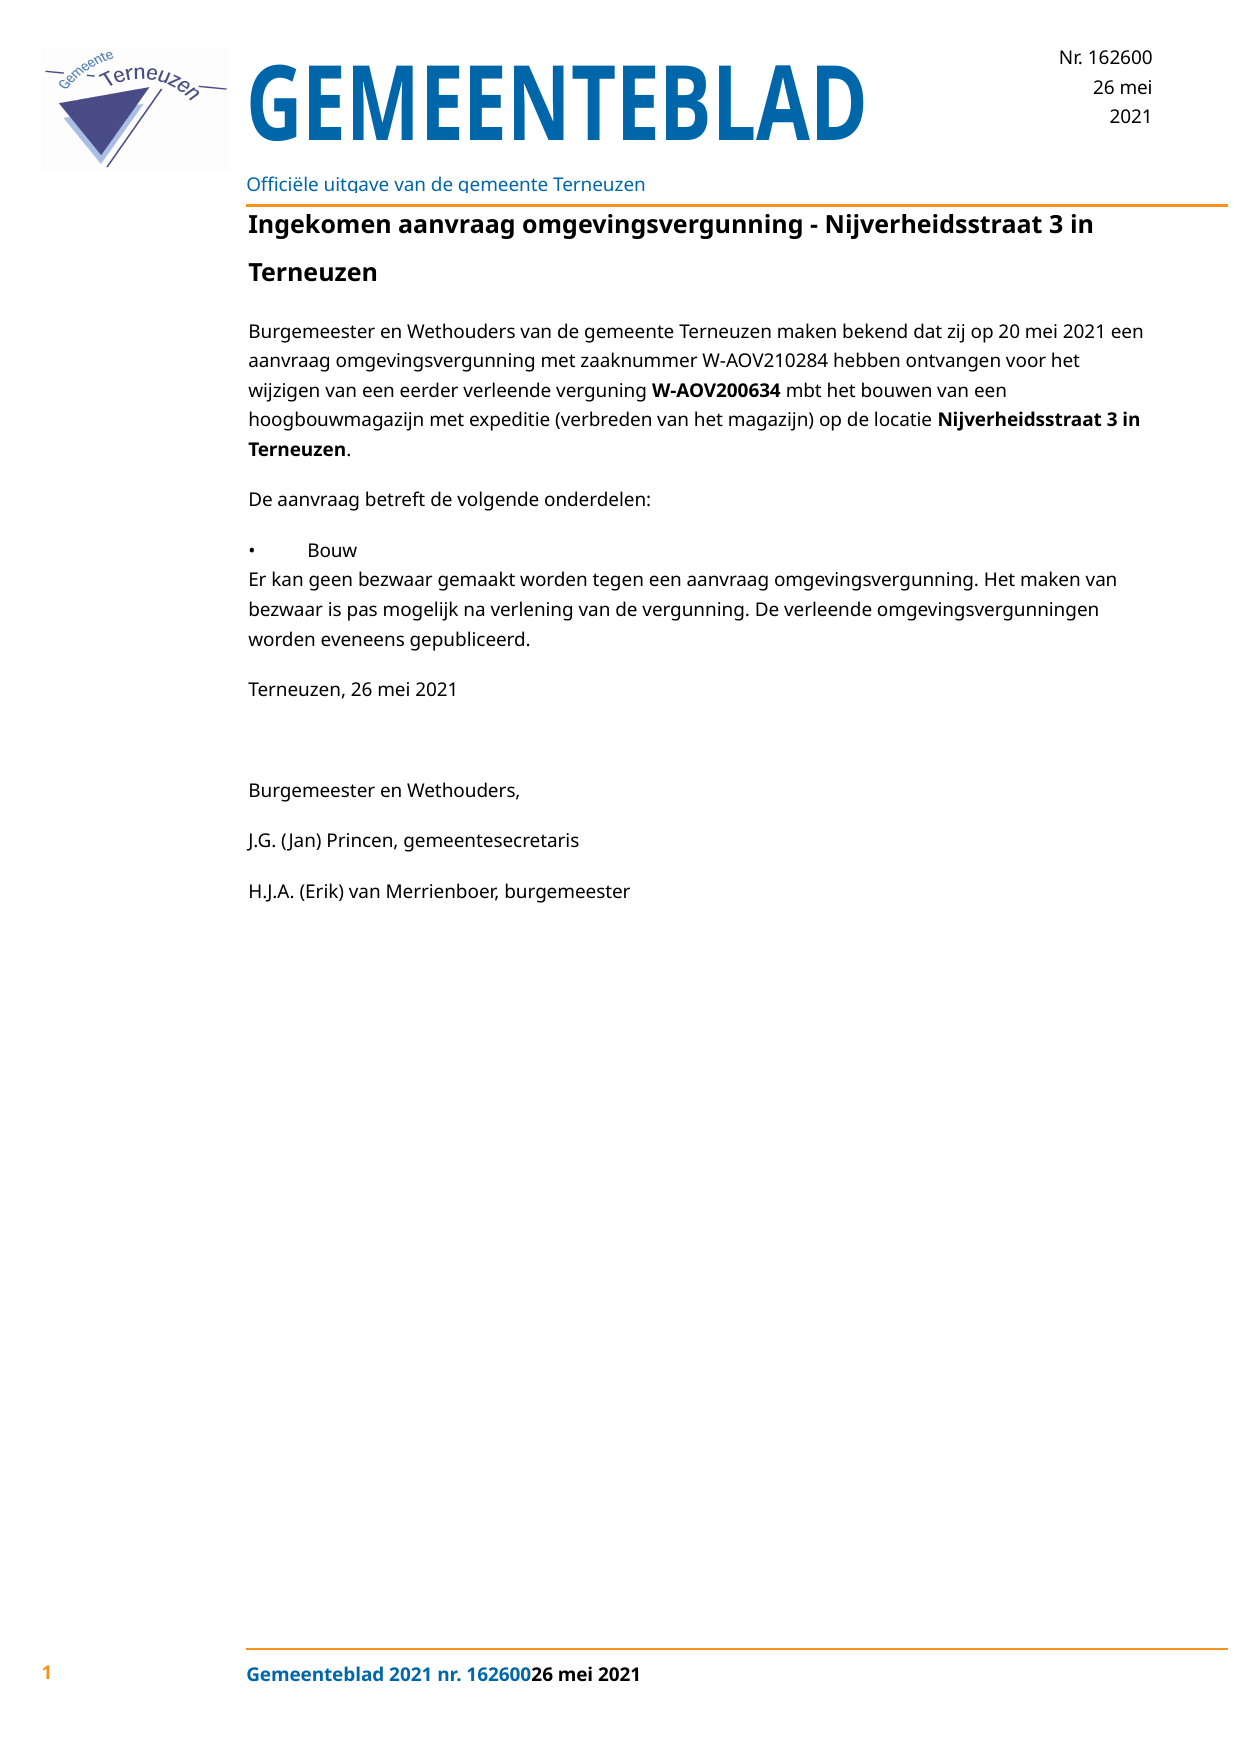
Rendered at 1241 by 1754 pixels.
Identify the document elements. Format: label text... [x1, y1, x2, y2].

picture [41, 47, 231, 172]
text Burgemeester en Wethouders, [248, 777, 1152, 803]
text Ingekomen aanvraag omgevingsvergunning - Nijverheidsstraat 3 in Terneuzen [248, 207, 1152, 288]
text J.G. (Jan) Princen, gemeentesecretaris [248, 827, 1152, 853]
text H.J.A. (Erik) van Merrienboer, burgemeester [248, 878, 1152, 904]
text Burgemeester en Wethouders van de gemeente Terneuzen maken bekend dat zij op 20 mei 2021 een aanvraag omgevingsvergunning met zaaknummer W-AOV210284 hebben ontvangen voor het wijzigen van een eerder verleende verguning W-AOV200634 mbt het bouwen van een hoogbouwmagazijn met expeditie (verbreden van het magazijn) op de locatie Nijverheidsstraat 3 in Terneuzen. [248, 318, 1152, 462]
list Bouw [248, 537, 1152, 563]
text De aanvraag betreft de volgende onderdelen: [248, 487, 1152, 512]
text Terneuzen, 26 mei 2021 [248, 676, 1152, 702]
text Er kan geen bezwaar gemaakt worden tegen een aanvraag omgevingsvergunning. Het maken van bezwaar is pas mogelijk na verlening van de vergunning. De verleende omgevingsvergunningen worden eveneens gepubliceerd. [248, 567, 1152, 652]
